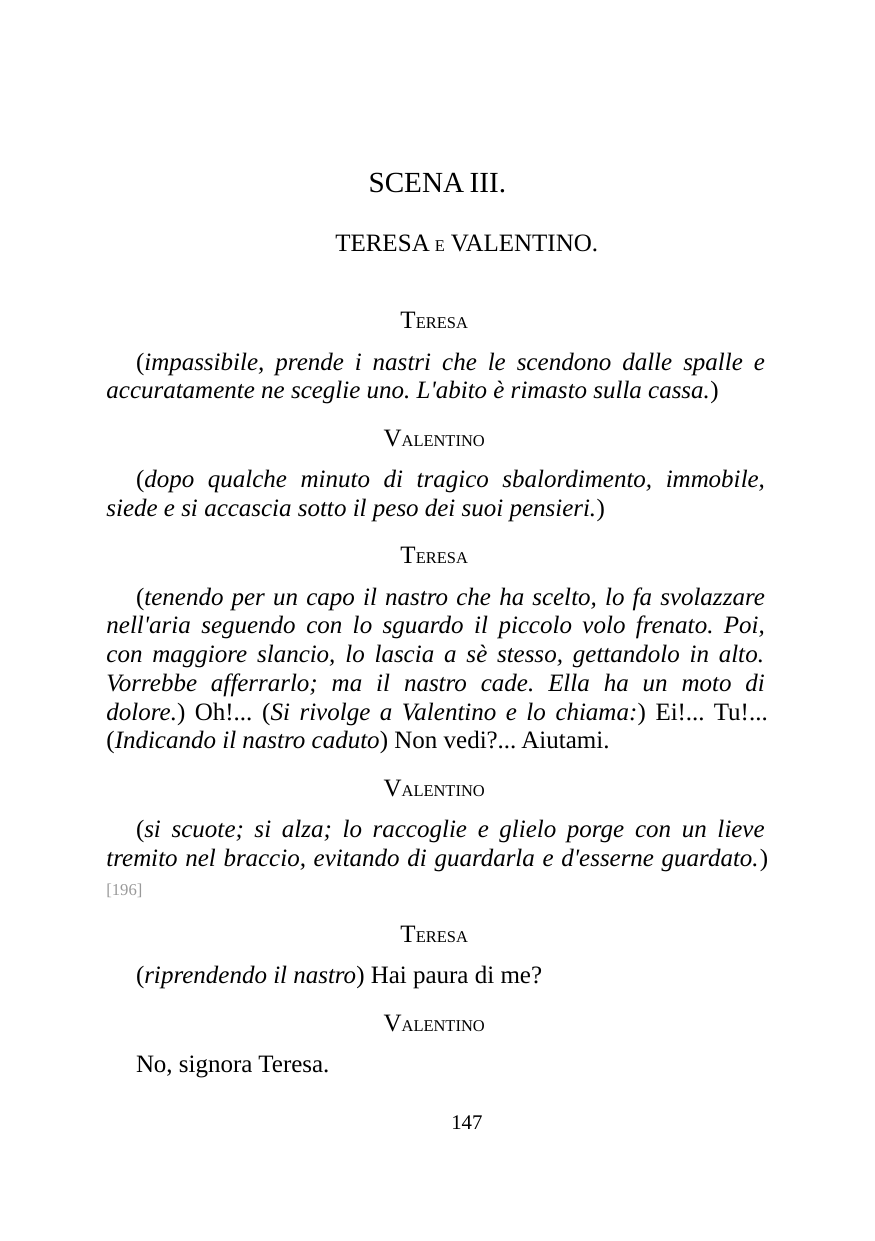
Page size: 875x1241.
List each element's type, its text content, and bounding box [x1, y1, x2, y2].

text (si scuote; si alza; lo raccoglie e glielo porge con un lieve tremito nel braccio, evitando di guardarla e d'esserne guardato.) [196] [106, 814, 768, 900]
text No, signora Teresa. [106, 1049, 768, 1078]
text Valentino [106, 423, 768, 452]
subtitle SCENA III. [106, 165, 768, 199]
text (tenendo per un capo il nastro che ha scelto, lo fa svolazzare nell'aria seguendo con lo sguardo il piccolo volo frenato. Poi, con maggiore slancio, lo lascia a sè stesso, gettandolo in alto. Vorrebbe afferrarlo; ma il nastro cade. Ella ha un moto di dolore.) Oh!... (Si rivolge a Valentino e lo chiama:) Ei!... Tu!... (Indicando il nastro caduto) Non vedi?... Aiutami. [106, 582, 768, 754]
text Teresa [106, 540, 768, 569]
text (dopo qualche minuto di tragico sbalordimento, immobile, siede e si accascia sotto il peso dei suoi pensieri.) [106, 464, 768, 522]
text Valentino [106, 1008, 768, 1037]
text (riprendendo il nastro) Hai paura di me? [106, 960, 768, 989]
text Teresa [106, 919, 768, 948]
text (impassibile, prende i nastri che le scendono dalle spalle e accuratamente ne sceglie uno. L'abito è rimasto sulla cassa.) [106, 347, 768, 404]
text Teresa [106, 305, 768, 334]
text Valentino [106, 773, 768, 802]
text TERESA e VALENTINO. [106, 228, 768, 257]
